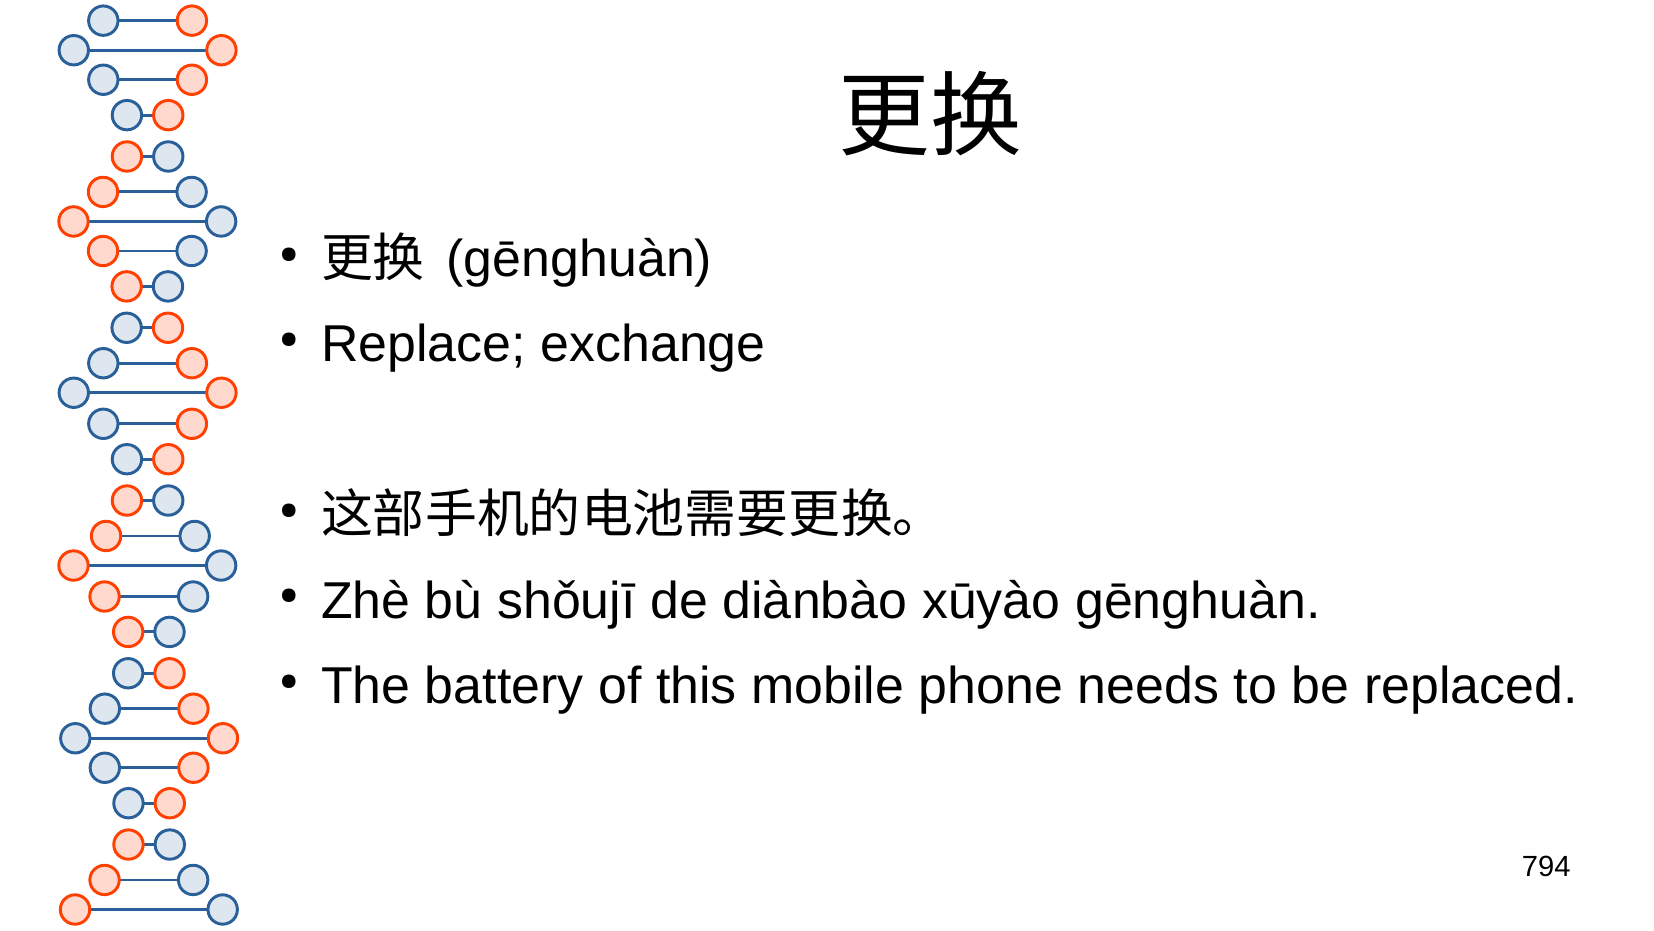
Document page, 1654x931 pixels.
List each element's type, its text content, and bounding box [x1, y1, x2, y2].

list 更换 (gēnghuàn) Replace; exchange 这部手机的电池需要更换。 Zhè bù shǒujī de diànbào xūyào gēnghuàn. The battery of this mobile phone needs to be replaced. [265, 224, 1595, 764]
title 更换 [265, 35, 1595, 189]
